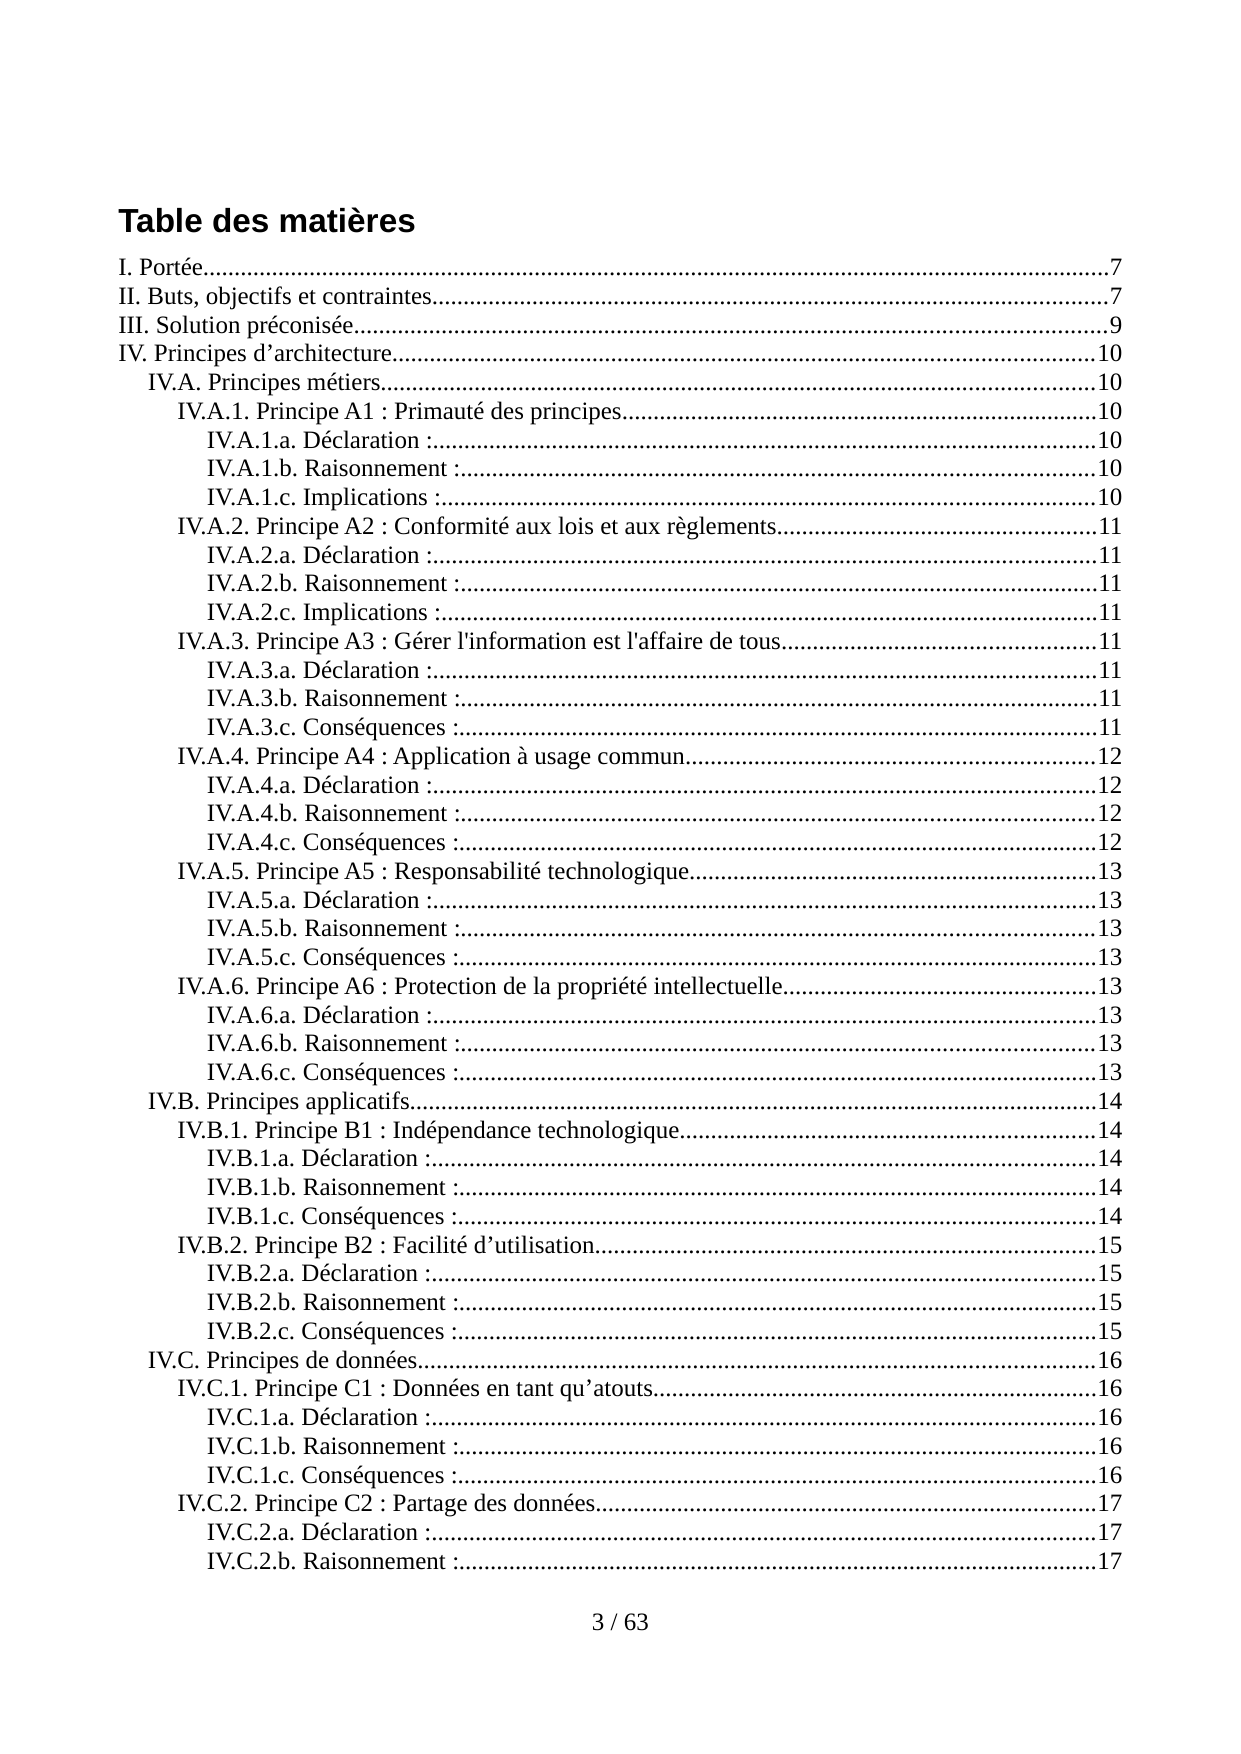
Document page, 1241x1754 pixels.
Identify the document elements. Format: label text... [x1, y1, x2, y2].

text IV.A.5.c. Conséquences : 13 [207, 942, 1122, 971]
text IV.A.6.a. Déclaration : 13 [207, 1000, 1122, 1028]
text IV.B.2.c. Conséquences : 15 [207, 1316, 1122, 1345]
text I. Portée 7 [118, 252, 1122, 281]
text IV.A. Principes métiers 10 [148, 367, 1122, 396]
text IV.B. Principes applicatifs 14 [148, 1086, 1122, 1115]
text IV.A.3.a. Déclaration : 11 [207, 655, 1122, 683]
text IV.A.2.c. Implications : 11 [207, 597, 1122, 626]
text IV.A.1.a. Déclaration : 10 [207, 425, 1122, 453]
text IV.A.2.a. Déclaration : 11 [207, 540, 1122, 568]
text III. Solution préconisée 9 [118, 310, 1122, 338]
text IV.A.3.b. Raisonnement : 11 [207, 683, 1122, 712]
text IV.C.2.b. Raisonnement : 17 [207, 1546, 1122, 1575]
text IV.A.6.c. Conséquences : 13 [207, 1057, 1122, 1086]
text IV.B.1. Principe B1 : Indépendance technologique 14 [177, 1115, 1122, 1143]
text IV.A.4. Principe A4 : Application à usage commun 12 [177, 741, 1122, 770]
text IV. Principes d’architecture 10 [118, 338, 1122, 367]
text IV.C.2. Principe C2 : Partage des données 17 [177, 1488, 1122, 1517]
text IV.A.2. Principe A2 : Conformité aux lois et aux règlements 11 [177, 511, 1122, 540]
text IV.A.1. Principe A1 : Primauté des principes 10 [177, 396, 1122, 425]
text IV.A.1.c. Implications : 10 [207, 482, 1122, 511]
text II. Buts, objectifs et contraintes 7 [118, 281, 1122, 310]
text IV.A.4.c. Conséquences : 12 [207, 827, 1122, 856]
text IV.C. Principes de données 16 [148, 1345, 1122, 1373]
text IV.C.1. Principe C1 : Données en tant qu’atouts 16 [177, 1373, 1122, 1402]
text IV.A.5.b. Raisonnement : 13 [207, 913, 1122, 942]
text IV.C.2.a. Déclaration : 17 [207, 1517, 1122, 1546]
subtitle Table des matières [118, 201, 1122, 240]
text IV.A.6. Principe A6 : Protection de la propriété intellectuelle 13 [177, 971, 1122, 1000]
text IV.B.1.c. Conséquences : 14 [207, 1201, 1122, 1230]
text IV.A.4.b. Raisonnement : 12 [207, 798, 1122, 827]
text IV.C.1.c. Conséquences : 16 [207, 1460, 1122, 1488]
text IV.A.4.a. Déclaration : 12 [207, 770, 1122, 798]
text IV.B.1.a. Déclaration : 14 [207, 1143, 1122, 1172]
text IV.A.3.c. Conséquences : 11 [207, 712, 1122, 741]
text IV.B.2.b. Raisonnement : 15 [207, 1287, 1122, 1316]
text IV.C.1.b. Raisonnement : 16 [207, 1431, 1122, 1460]
text IV.A.2.b. Raisonnement : 11 [207, 568, 1122, 597]
text IV.A.3. Principe A3 : Gérer l'information est l'affaire de tous 11 [177, 626, 1122, 655]
text IV.A.5.a. Déclaration : 13 [207, 885, 1122, 913]
text IV.A.5. Principe A5 : Responsabilité technologique 13 [177, 856, 1122, 885]
text IV.B.2.a. Déclaration : 15 [207, 1258, 1122, 1287]
text IV.C.1.a. Déclaration : 16 [207, 1402, 1122, 1431]
text IV.B.1.b. Raisonnement : 14 [207, 1172, 1122, 1201]
text IV.B.2. Principe B2 : Facilité d’utilisation 15 [177, 1230, 1122, 1258]
text IV.A.1.b. Raisonnement : 10 [207, 453, 1122, 482]
text IV.A.6.b. Raisonnement : 13 [207, 1028, 1122, 1057]
